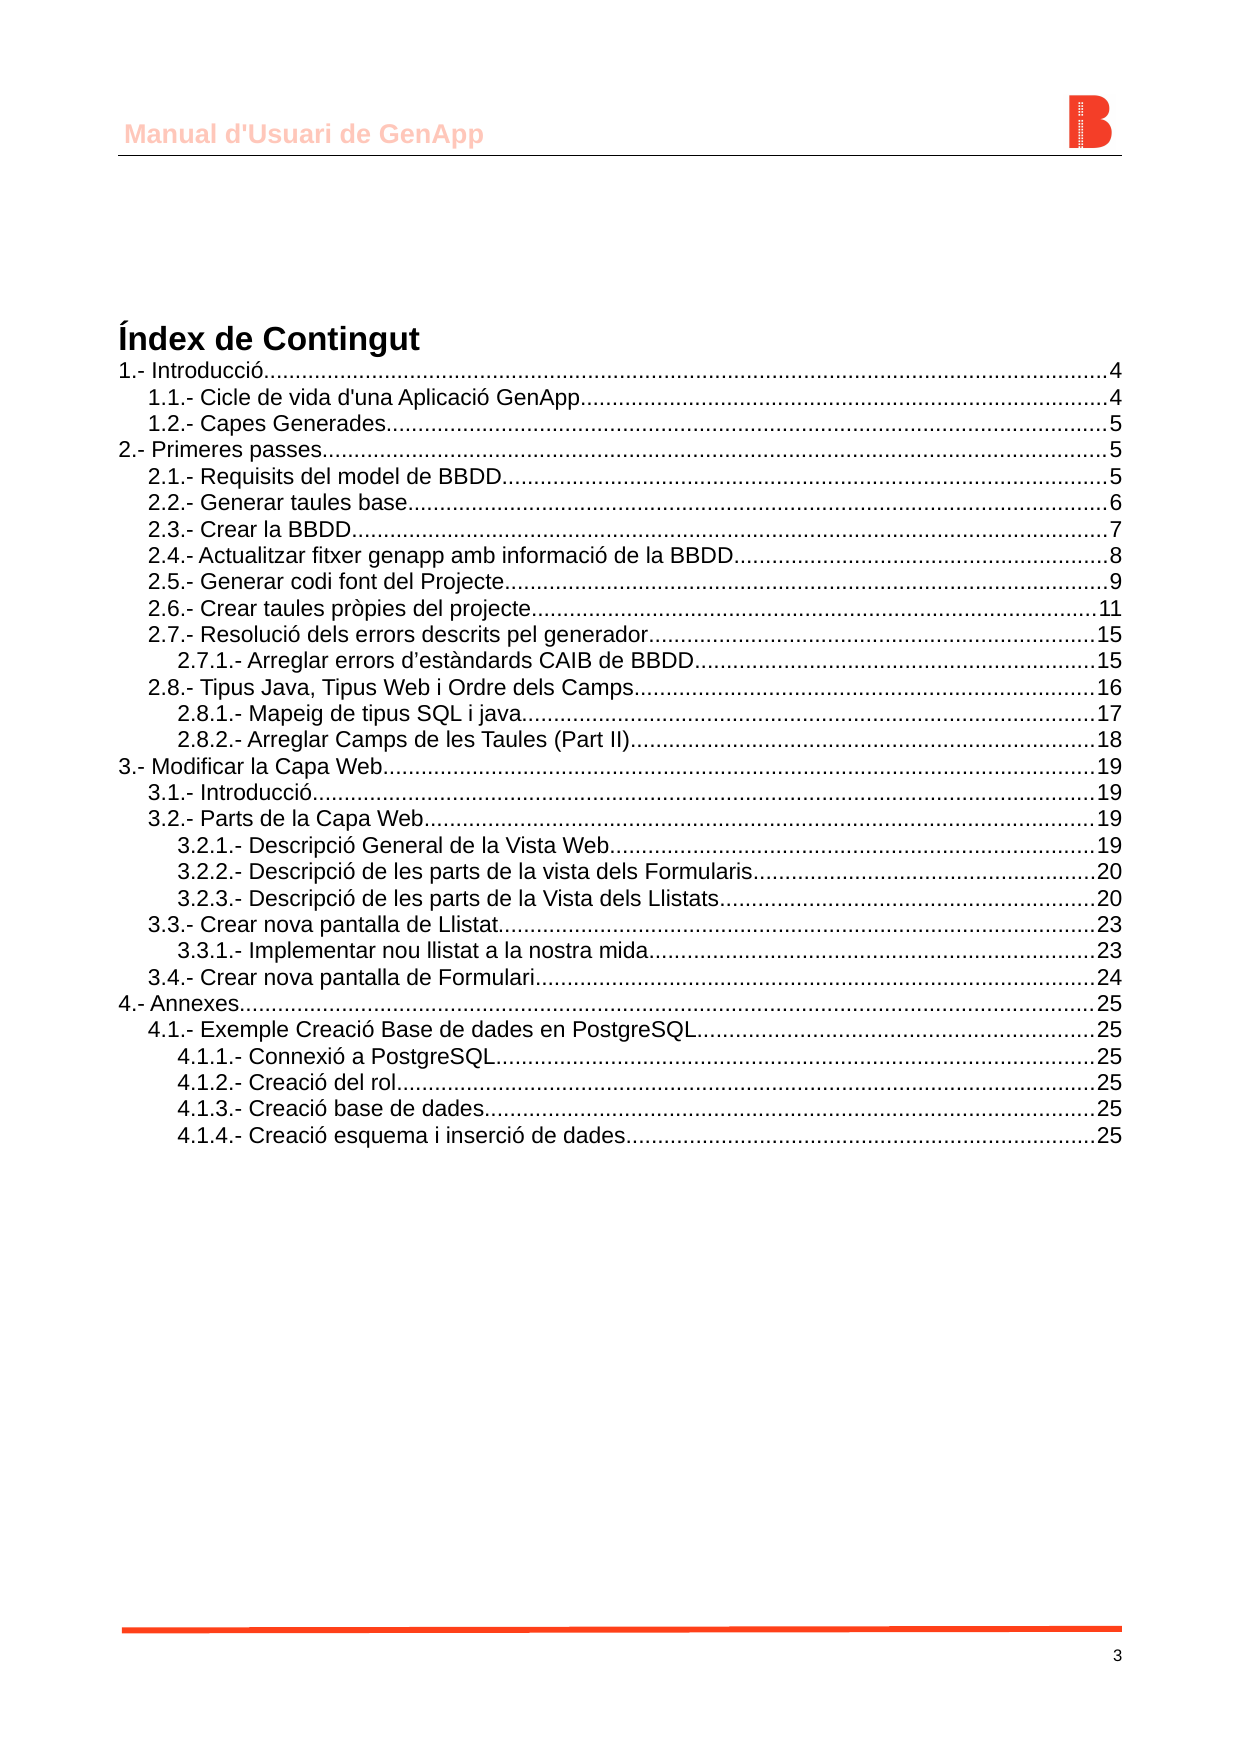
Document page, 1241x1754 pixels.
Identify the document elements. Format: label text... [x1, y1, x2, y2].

text 4.1.3.- Creació base de dades 25 [177, 1095, 1122, 1122]
text 2.8.2.- Arreglar Camps de les Taules (Part II) 18 [177, 726, 1122, 753]
text 1.- Introducció 4 [118, 357, 1122, 384]
text 3.3.- Crear nova pantalla de Llistat 23 [148, 911, 1122, 937]
text 3.2.1.- Descripció General de la Vista Web 19 [177, 832, 1122, 858]
text 3.1.- Introducció 19 [148, 779, 1122, 805]
text 2.5.- Generar codi font del Projecte 9 [148, 568, 1122, 594]
text 2.1.- Requisits del model de BBDD 5 [148, 463, 1122, 489]
subtitle Índex de Contingut [118, 319, 1122, 357]
text 3.4.- Crear nova pantalla de Formulari 24 [148, 963, 1122, 990]
text 4.1.- Exemple Creació Base de dades en PostgreSQL 25 [148, 1016, 1122, 1043]
text 4.1.4.- Creació esquema i inserció de dades 25 [177, 1122, 1122, 1148]
text 2.- Primeres passes 5 [118, 436, 1122, 463]
picture [1063, 94, 1117, 150]
text 4.1.1.- Connexió a PostgreSQL 25 [177, 1043, 1122, 1069]
text 3.2.2.- Descripció de les parts de la vista dels Formularis 20 [177, 858, 1122, 884]
text 3.2.3.- Descripció de les parts de la Vista dels Llistats 20 [177, 884, 1122, 911]
text 2.4.- Actualitzar fitxer genapp amb informació de la BBDD 8 [148, 542, 1122, 568]
text 1.1.- Cicle de vida d'una Aplicació GenApp 4 [148, 384, 1122, 410]
text 4.1.2.- Creació del rol 25 [177, 1069, 1122, 1095]
text 1.2.- Capes Generades 5 [148, 410, 1122, 436]
text 2.2.- Generar taules base 6 [148, 489, 1122, 516]
text 2.8.- Tipus Java, Tipus Web i Ordre dels Camps 16 [148, 674, 1122, 700]
text 4.- Annexes 25 [118, 990, 1122, 1016]
text 2.7.1.- Arreglar errors d’estàndards CAIB de BBDD 15 [177, 647, 1122, 674]
text 3.- Modificar la Capa Web 19 [118, 753, 1122, 779]
text 3.3.1.- Implementar nou llistat a la nostra mida 23 [177, 937, 1122, 963]
text 2.6.- Crear taules pròpies del projecte 11 [148, 594, 1122, 621]
text 2.7.- Resolució dels errors descrits pel generador 15 [148, 621, 1122, 647]
text 2.3.- Crear la BBDD 7 [148, 516, 1122, 542]
text 3.2.- Parts de la Capa Web 19 [148, 805, 1122, 832]
text 2.8.1.- Mapeig de tipus SQL i java 17 [177, 700, 1122, 726]
